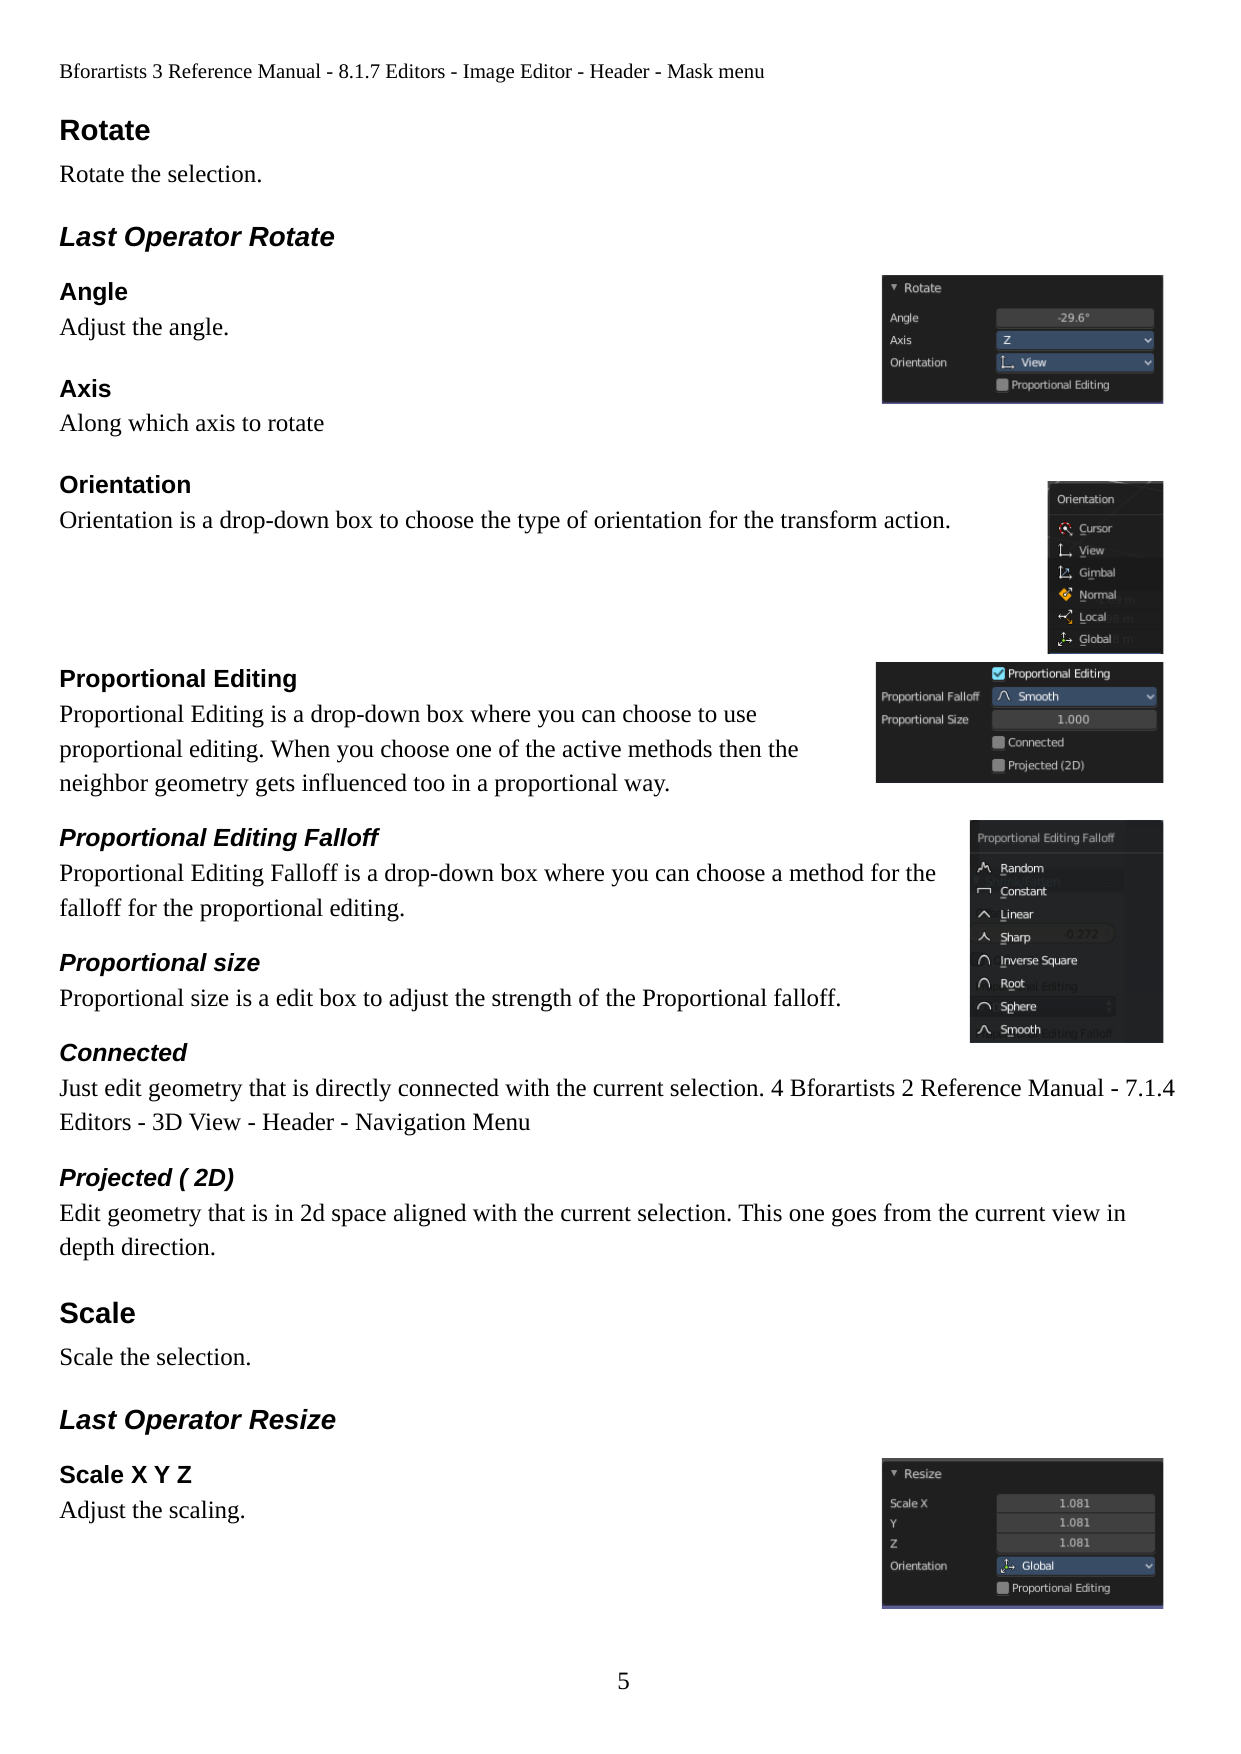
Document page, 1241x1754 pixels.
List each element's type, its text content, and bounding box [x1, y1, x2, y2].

subtitle Angle [59, 277, 881, 306]
text Adjust the angle. [59, 312, 881, 341]
subtitle Scale [59, 1296, 1181, 1329]
text Adjust the scaling. [59, 1495, 881, 1524]
subtitle [1164, 277, 1181, 306]
subtitle Proportional Editing [59, 664, 875, 693]
subtitle Last Operator Resize [59, 1403, 1181, 1435]
text Just edit geometry that is directly connected with the current selection. 4 Bforartists 2 Reference Manual - 7.1.4 Editors - 3D View - Header - Navigation Menu [59, 1073, 1181, 1136]
text Along which axis to rotate [59, 408, 1181, 437]
picture [881, 275, 1164, 404]
subtitle Rotate [59, 113, 1181, 146]
text Edit geometry that is in 2d space aligned with the current selection. This one goes from the current view in depth direction. [59, 1198, 1181, 1261]
subtitle Projected ( 2D) [59, 1163, 1181, 1191]
subtitle Last Operator Rotate [59, 220, 1181, 252]
subtitle [1164, 664, 1181, 693]
subtitle [1164, 1460, 1181, 1489]
subtitle Axis [59, 374, 881, 402]
subtitle Proportional Editing Falloff [59, 823, 969, 852]
text [1164, 312, 1181, 341]
subtitle [1164, 374, 1181, 402]
subtitle Proportional size [59, 948, 969, 977]
subtitle Scale X Y Z [59, 1460, 881, 1489]
text Proportional Editing is a drop-down box where you can choose to use proportional editing. When you choose one of the active methods then the neighbor geometry gets influenced too in a proportional way. [59, 699, 1181, 797]
picture [969, 820, 1164, 1043]
text Orientation is a drop-down box to choose the type of orientation for the transform action. [59, 505, 1047, 533]
picture [875, 662, 1164, 783]
subtitle Orientation [59, 470, 1181, 498]
subtitle Connected [59, 1038, 1181, 1067]
text Proportional Editing Falloff is a drop-down box where you can choose a method for the falloff for the proportional editing. [59, 858, 969, 922]
picture [1047, 481, 1164, 654]
text Rotate the selection. [59, 159, 1181, 188]
subtitle [1164, 948, 1181, 977]
text Proportional size is a edit box to adjust the strength of the Proportional falloff. [59, 983, 969, 1012]
picture [881, 1458, 1164, 1609]
text Scale the selection. [59, 1342, 1181, 1371]
text [1164, 1495, 1181, 1524]
